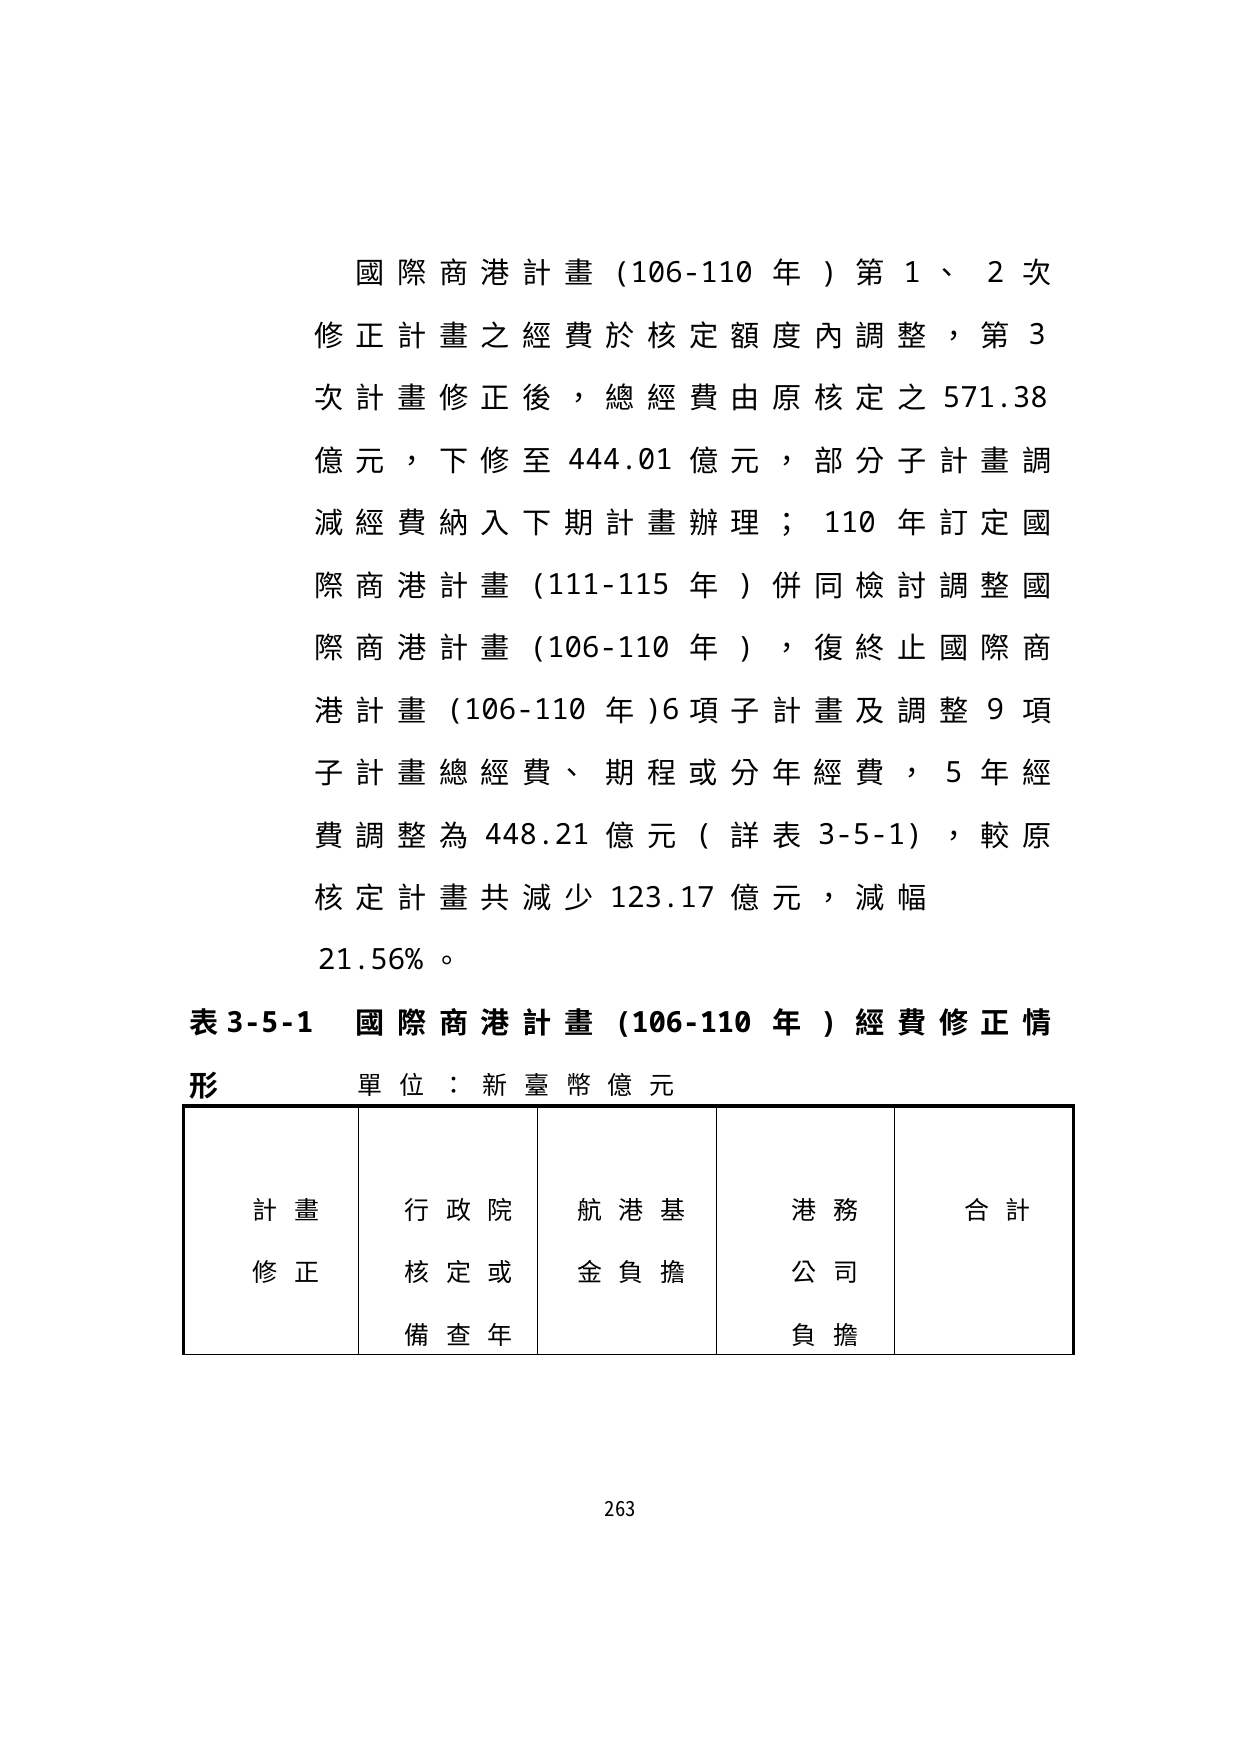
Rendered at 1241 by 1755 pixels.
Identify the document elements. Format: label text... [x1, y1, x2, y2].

table_header 航港基金負擔 [538, 1108, 716, 1354]
table_header 港務公司負擔 [717, 1108, 894, 1354]
table_header 計畫修正 [185, 1108, 358, 1354]
table_header 行政院核定或備查年 [359, 1108, 537, 1354]
table_header 合計 [895, 1108, 1072, 1354]
text 國際商港計畫(106-110年)第1、2次修正計畫之經費於核定額度內調整，第3次計畫修正後，總經費由原核定之571.38億元，下修至444.01億元，部分子計畫調減經費納入下期計畫辦理；110年訂定國際商港計畫(111-115年)併同檢討調整國際商港計畫(106-110年)，復終止國際商港計畫(106-110年)6項子計畫及調整9項子計畫總經費、期程或分年經費，5年經費調整為448.21億元(詳表3-5-1)，較原核定計畫共減少123.17億元，減幅21.56%。 [271, 229, 1058, 979]
text 表3-5-1 國際商港計畫(106-110年)經費修正情形 單位：新臺幣億元 [183, 979, 1058, 1104]
